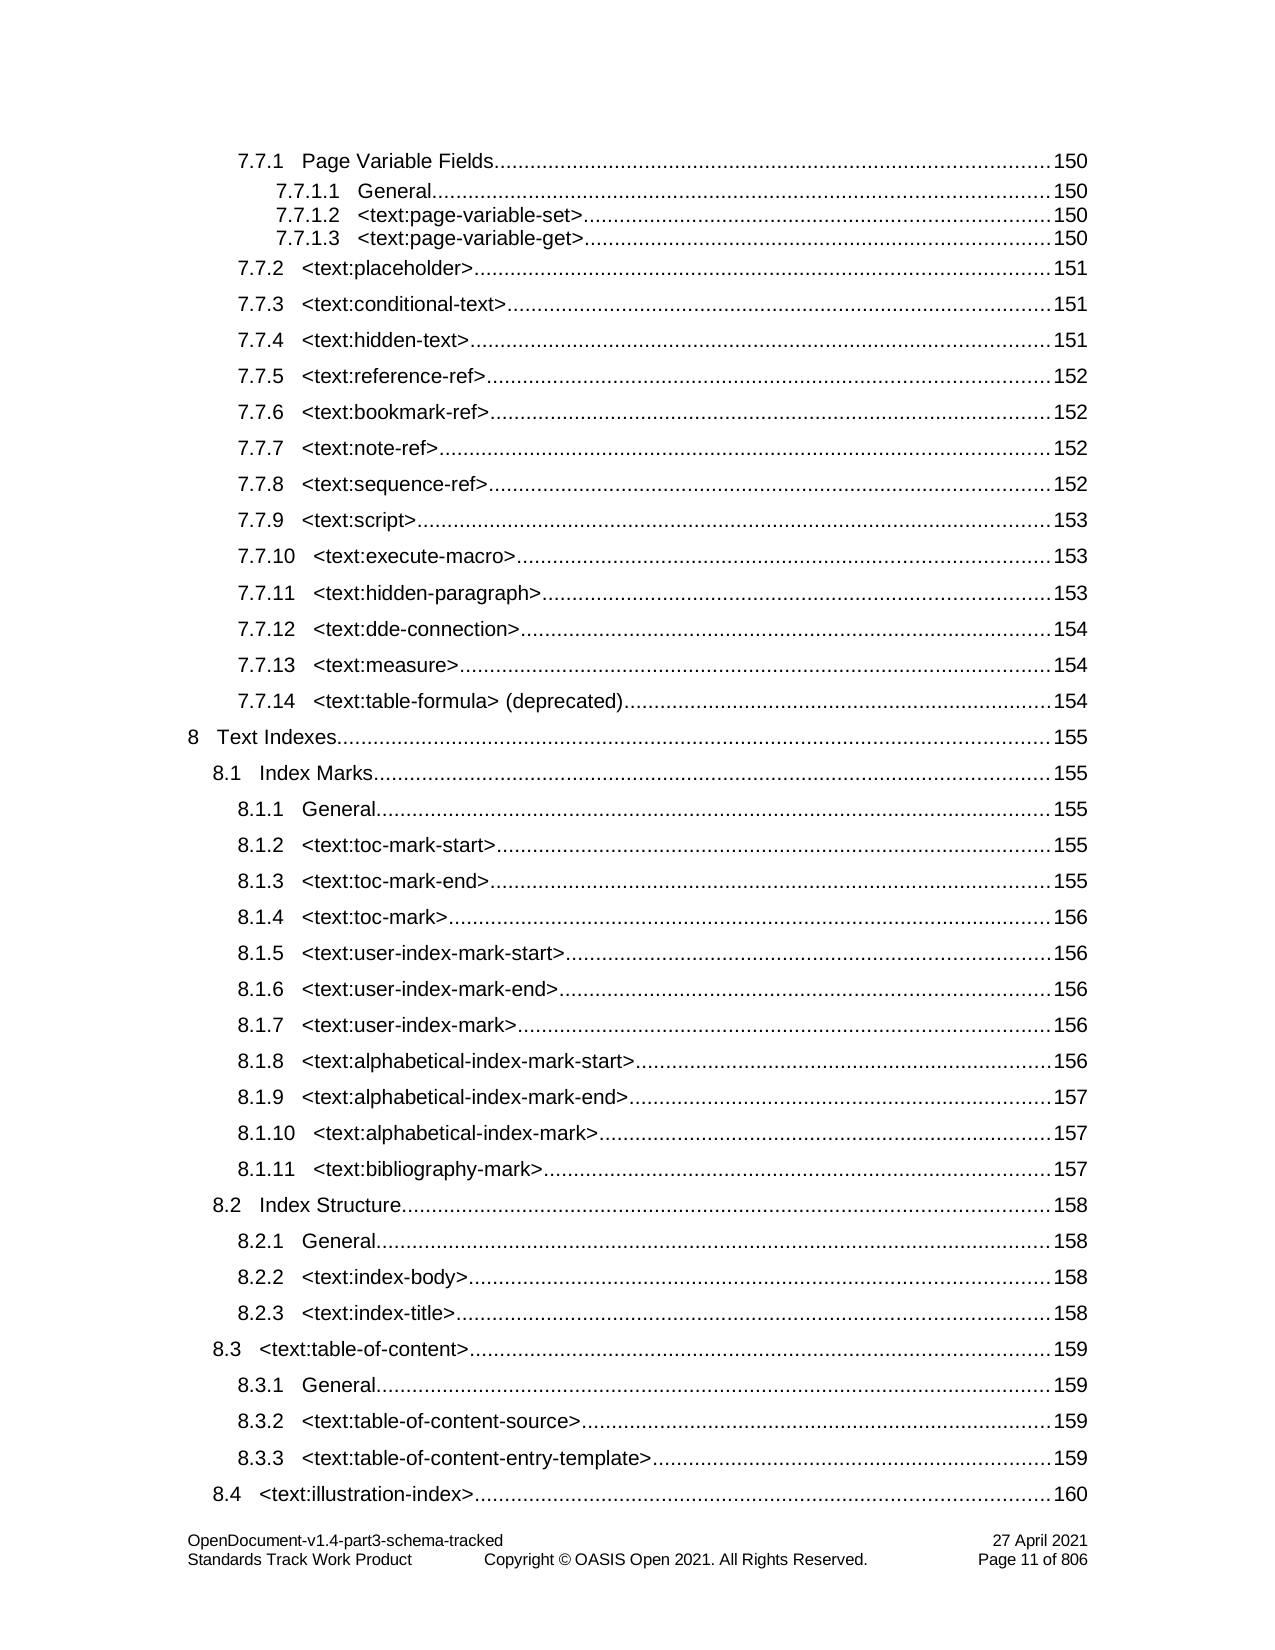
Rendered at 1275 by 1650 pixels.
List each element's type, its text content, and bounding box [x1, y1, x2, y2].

text 7.7.10 <text:execute-macro> 153 [237, 545, 1088, 568]
text 8.3.1 General 159 [237, 1374, 1088, 1397]
text 8.3.2 <text:table-of-content-source> 159 [237, 1410, 1088, 1433]
text 7.7.1 Page Variable Fields 150 [237, 150, 1088, 173]
text 8.1.4 <text:toc-mark> 156 [237, 905, 1088, 929]
text 8.1.7 <text:user-index-mark> 156 [237, 1013, 1088, 1037]
text 7.7.13 <text:measure> 154 [237, 653, 1088, 677]
text 8.1.3 <text:toc-mark-end> 155 [237, 869, 1088, 893]
text 8.1.5 <text:user-index-mark-start> 156 [237, 941, 1088, 965]
text 7.7.2 <text:placeholder> 151 [237, 257, 1088, 280]
text 8.4 <text:illustration-index> 160 [212, 1482, 1088, 1506]
text 7.7.6 <text:bookmark-ref> 152 [237, 401, 1088, 424]
text 8 Text Indexes 155 [187, 725, 1088, 749]
text 8.1.9 <text:alphabetical-index-mark-end> 157 [237, 1086, 1088, 1109]
text 8.1.11 <text:bibliography-mark> 157 [237, 1158, 1088, 1181]
text 7.7.1.3 <text:page-variable-get> 150 [276, 227, 1088, 250]
text 8.2.2 <text:index-body> 158 [237, 1266, 1088, 1289]
text 7.7.12 <text:dde-connection> 154 [237, 617, 1088, 641]
text 7.7.3 <text:conditional-text> 151 [237, 293, 1088, 316]
text 7.7.1.1 General 150 [276, 180, 1088, 203]
text 8.3.3 <text:table-of-content-entry-template> 159 [237, 1446, 1088, 1469]
text 7.7.5 <text:reference-ref> 152 [237, 365, 1088, 388]
text 8.2.1 General 158 [237, 1230, 1088, 1253]
text 7.7.7 <text:note-ref> 152 [237, 437, 1088, 460]
text 7.7.9 <text:script> 153 [237, 509, 1088, 532]
text 8.3 <text:table-of-content> 159 [212, 1338, 1088, 1361]
text 8.1.6 <text:user-index-mark-end> 156 [237, 977, 1088, 1001]
text 7.7.8 <text:sequence-ref> 152 [237, 473, 1088, 496]
text 8.1.2 <text:toc-mark-start> 155 [237, 833, 1088, 857]
text 7.7.11 <text:hidden-paragraph> 153 [237, 581, 1088, 604]
text 7.7.1.2 <text:page-variable-set> 150 [276, 203, 1088, 227]
text 8.1 Index Marks 155 [212, 761, 1088, 785]
text 7.7.4 <text:hidden-text> 151 [237, 329, 1088, 352]
text 8.1.10 <text:alphabetical-index-mark> 157 [237, 1122, 1088, 1145]
text 8.2 Index Structure 158 [212, 1194, 1088, 1217]
text 8.2.3 <text:index-title> 158 [237, 1302, 1088, 1325]
text 7.7.14 <text:table-formula> (deprecated) 154 [237, 689, 1088, 713]
text 8.1.8 <text:alphabetical-index-mark-start> 156 [237, 1049, 1088, 1073]
text 8.1.1 General 155 [237, 797, 1088, 821]
